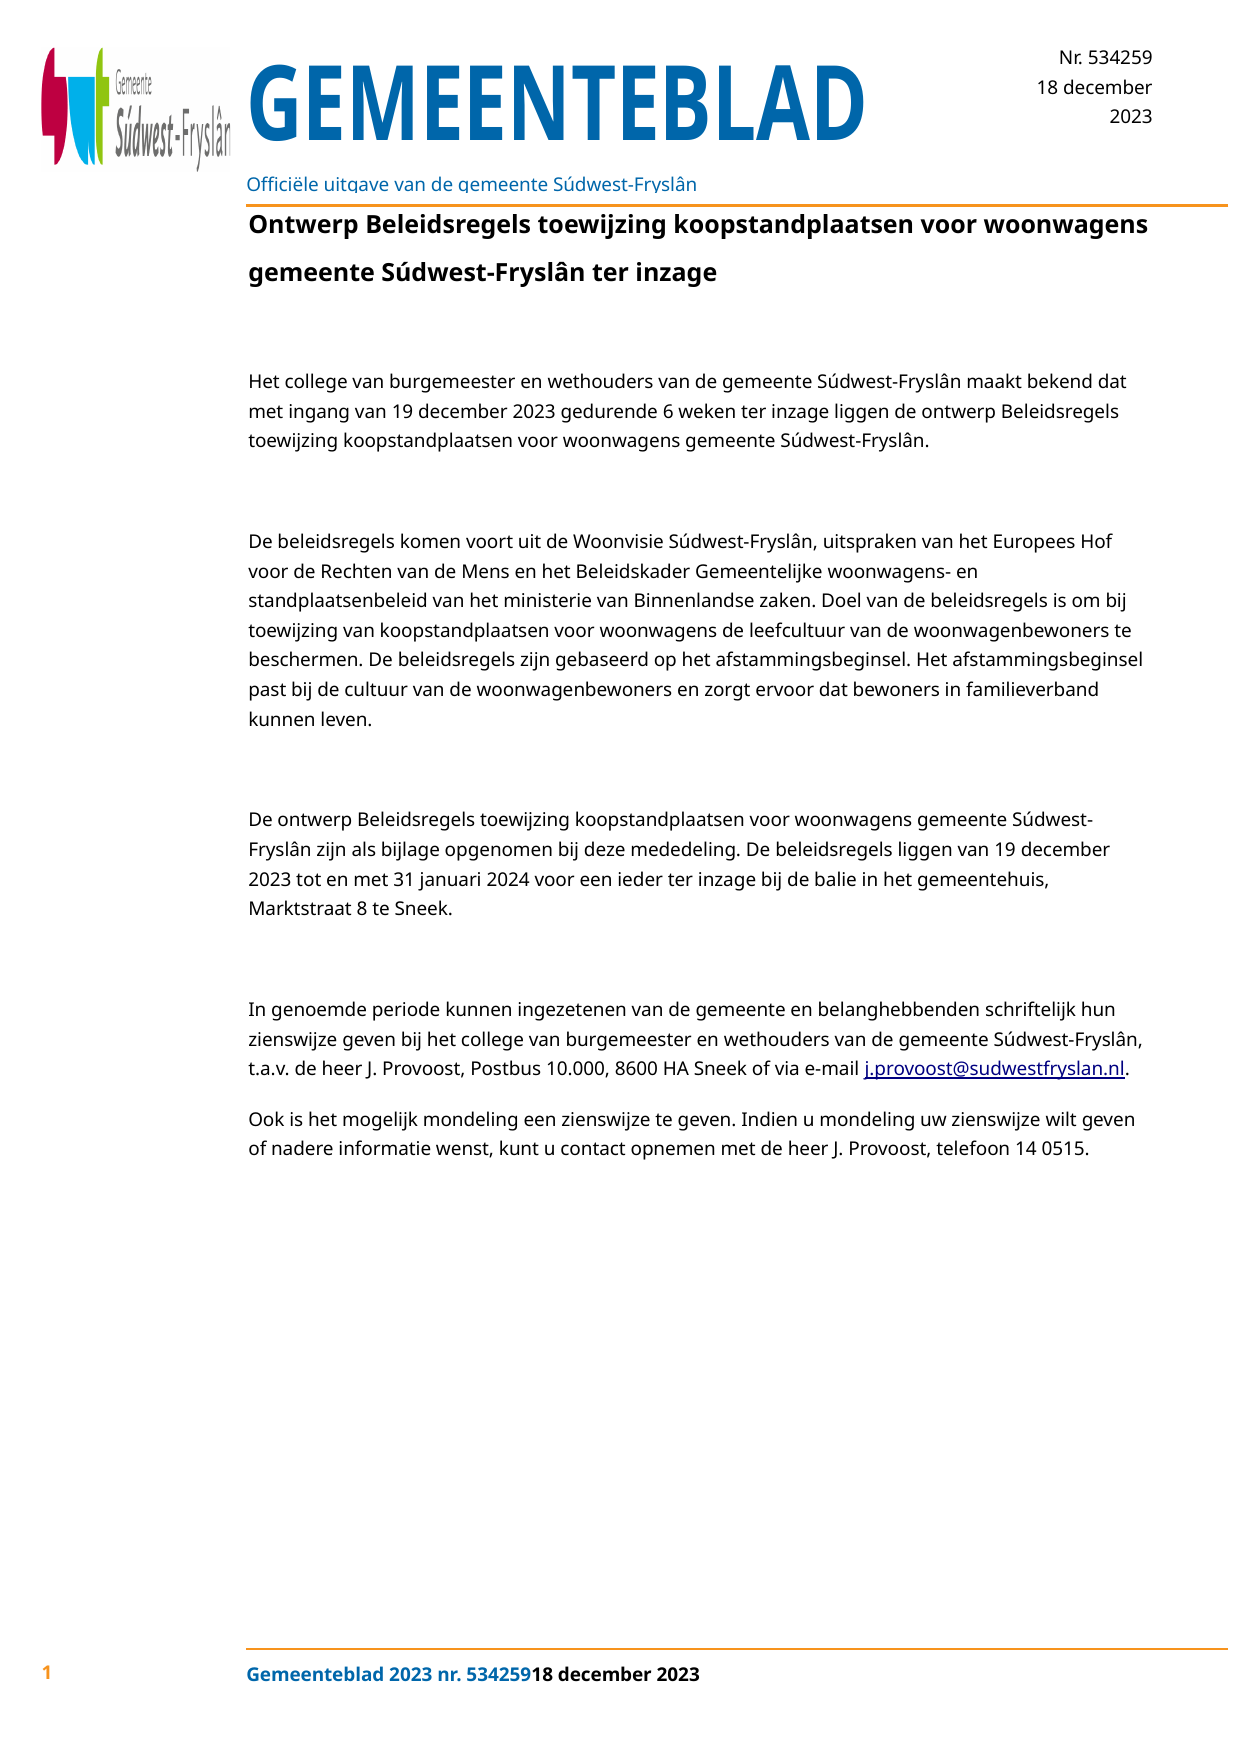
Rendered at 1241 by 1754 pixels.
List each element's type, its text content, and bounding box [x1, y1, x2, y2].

picture [41, 47, 231, 172]
text Het college van burgemeester en wethouders van de gemeente Súdwest-Fryslân maakt bekend dat met ingang van 19 december 2023 gedurende 6 weken ter inzage liggen de ontwerp Beleidsregels toewijzing koopstandplaatsen voor woonwagens gemeente Súdwest-Fryslân. [248, 368, 1152, 453]
text De ontwerp Beleidsregels toewijzing koopstandplaatsen voor woonwagens gemeente Súdwest-Fryslân zijn als bijlage opgenomen bij deze mededeling. De beleidsregels liggen van 19 december 2023 tot en met 31 januari 2024 voor een ieder ter inzage bij de balie in het gemeentehuis, Marktstraat 8 te Sneek. [248, 807, 1152, 921]
text In genoemde periode kunnen ingezetenen van de gemeente en belanghebbenden schriftelijk hun zienswijze geven bij het college van burgemeester en wethouders van de gemeente Súdwest-Fryslân, t.a.v. de heer J. Provoost, Postbus 10.000, 8600 HA Sneek of via e-mail j.provoost@sudwestfryslan.nl. [248, 996, 1152, 1081]
text De beleidsregels komen voort uit de Woonvisie Súdwest-Fryslân, uitspraken van het Europees Hof voor de Rechten van de Mens en het Beleidskader Gemeentelijke woonwagens- en standplaatsenbeleid van het ministerie van Binnenlandse zaken. Doel van de beleidsregels is om bij toewijzing van koopstandplaatsen voor woonwagens de leefcultuur van de woonwagenbewoners te beschermen. De beleidsregels zijn gebaseerd op het afstammingsbeginsel. Het afstammingsbeginsel past bij de cultuur van de woonwagenbewoners en zorgt ervoor dat bewoners in familieverband kunnen leven. [248, 528, 1152, 732]
text Ontwerp Beleidsregels toewijzing koopstandplaatsen voor woonwagens gemeente Súdwest-Fryslân ter inzage [248, 207, 1152, 288]
text Ook is het mogelijk mondeling een zienswijze te geven. Indien u mondeling uw zienswijze wilt geven of nadere informatie wenst, kunt u contact opnemen met de heer J. Provoost, telefoon 14 0515. [248, 1106, 1152, 1161]
